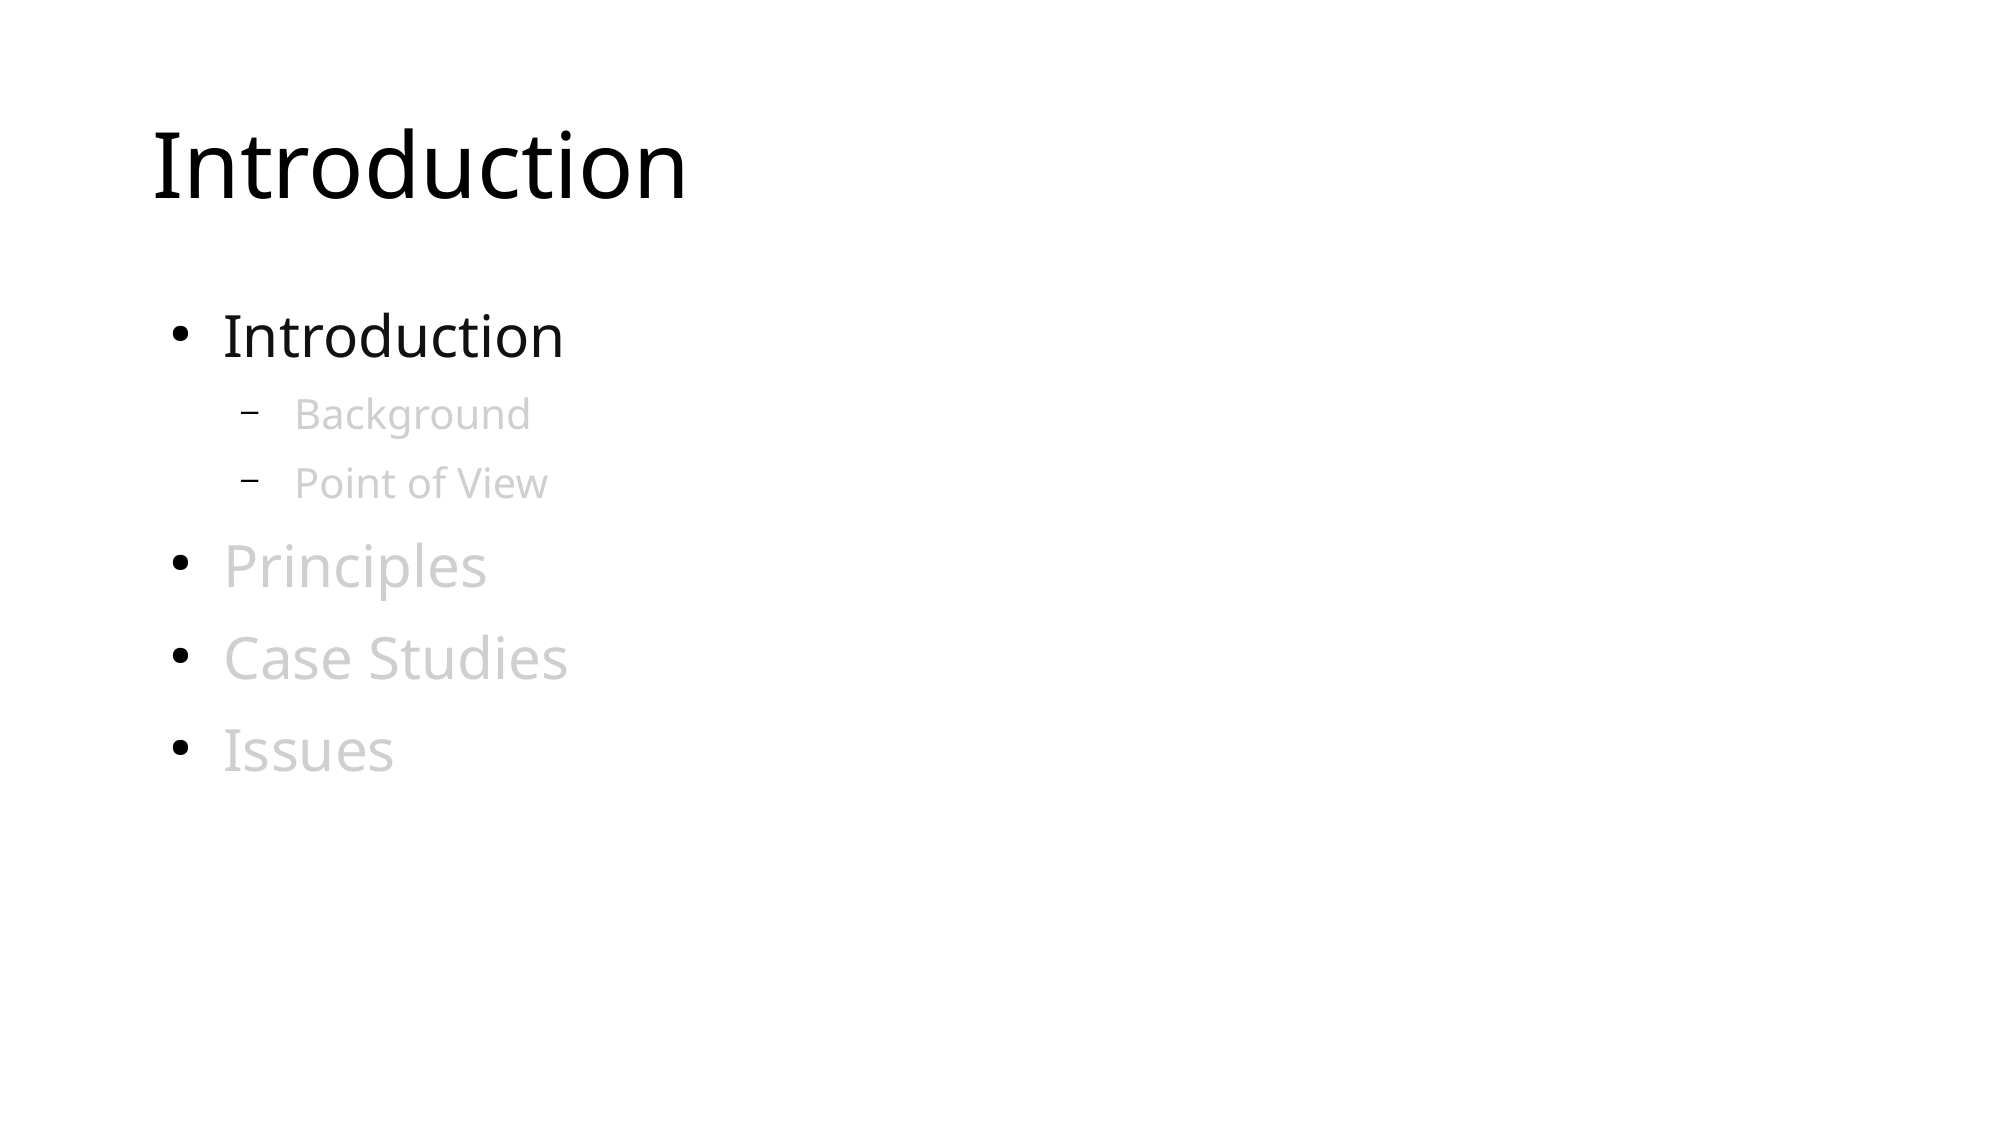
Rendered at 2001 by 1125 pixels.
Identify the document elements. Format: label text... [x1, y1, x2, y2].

title Introduction [137, 59, 1863, 278]
list Introduction Background Point of View Principles Case Studies Issues [137, 299, 1863, 1014]
